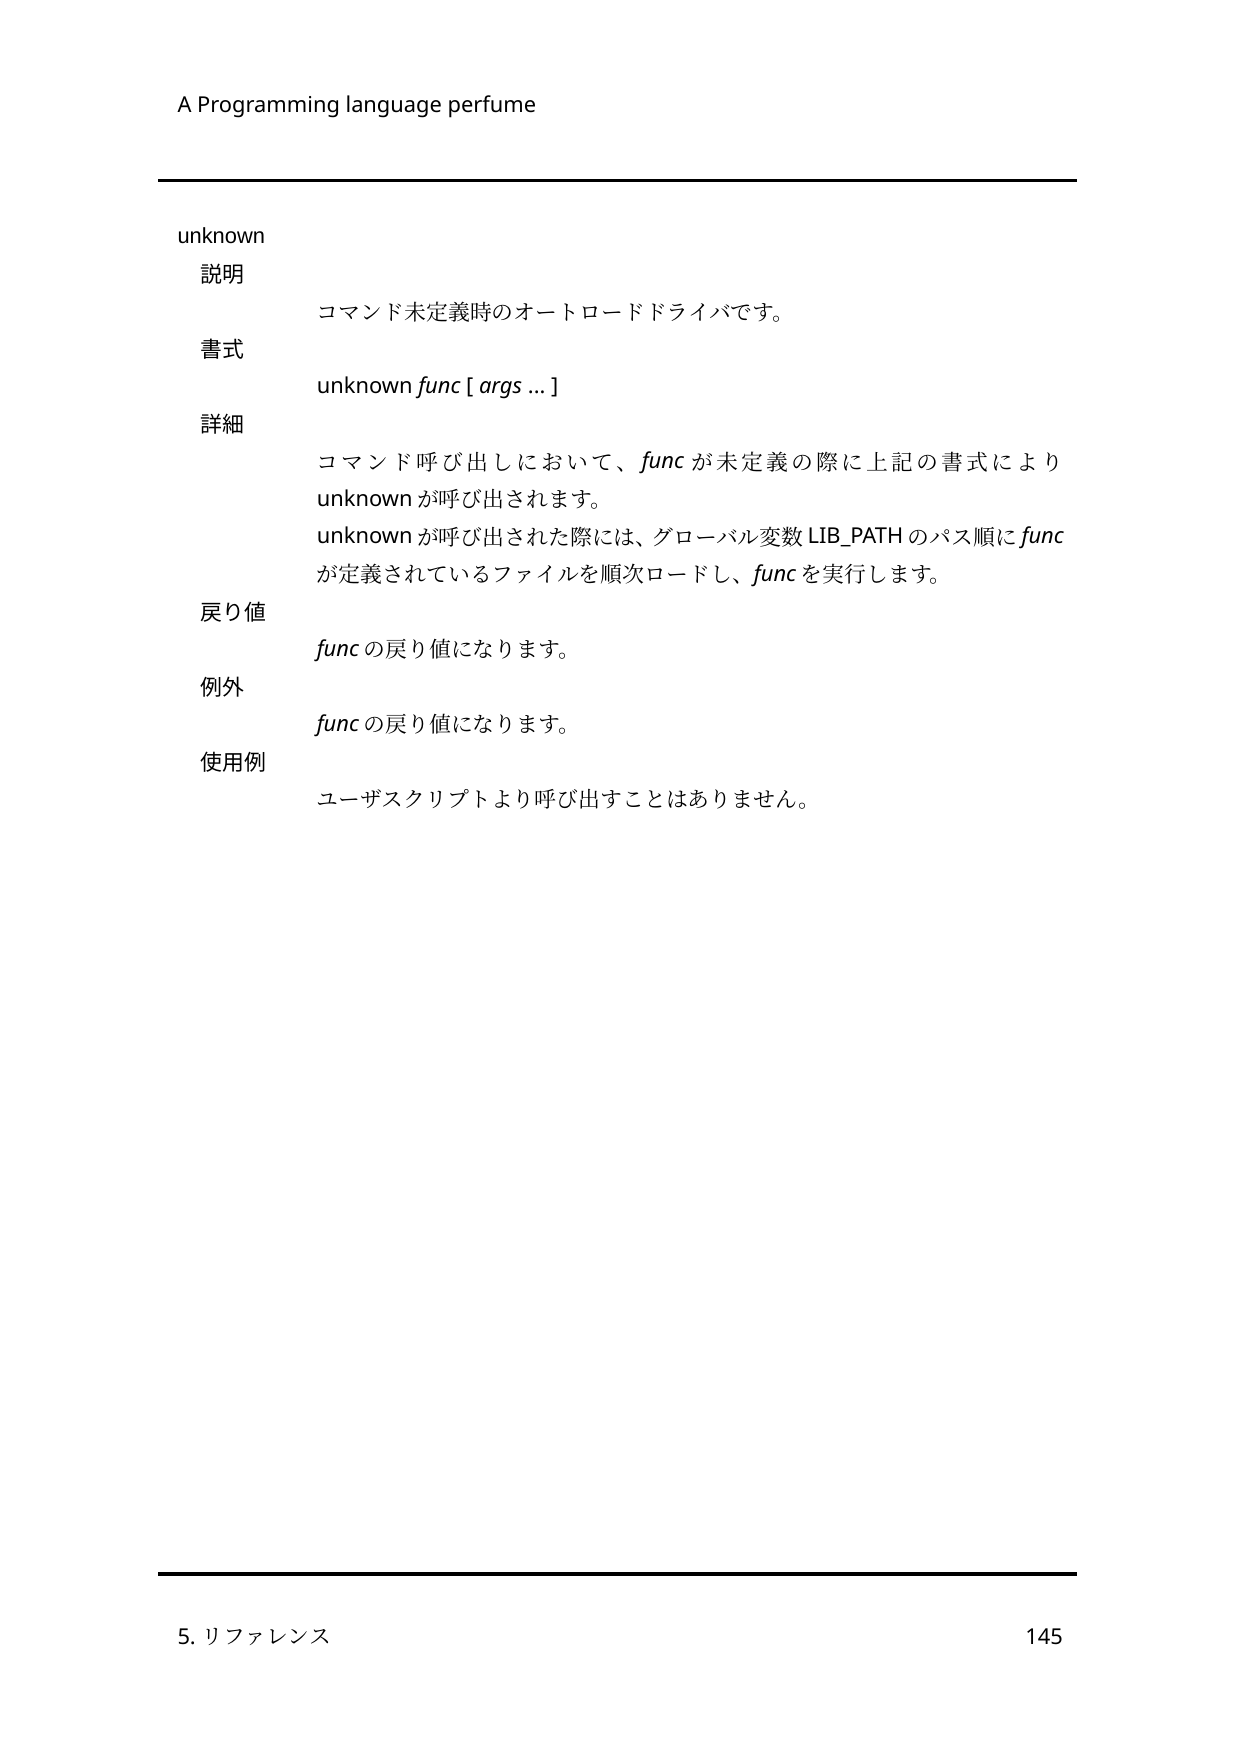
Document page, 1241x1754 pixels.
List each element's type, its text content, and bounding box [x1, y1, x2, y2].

table_header 説明 [200, 254, 317, 329]
table_cell 詳細 [200, 404, 317, 592]
table_cell 書式 [200, 329, 317, 404]
table_cell ユーザスクリプトより呼び出すことはありません。 [317, 742, 1063, 817]
table_header コマンド未定義時のオートロードドライバです。 [317, 254, 1063, 329]
table_cell 例外 [200, 667, 317, 742]
table_cell unknown func [ args ... ] [317, 329, 1063, 404]
table_cell コマンド呼び出しにおいて、funcが未定義の際に上記の書式によりunknownが呼び出されます。 unknownが呼び出された際には、グローバル変数LIB_PATHのパス順にfuncが定義されているファイルを順次ロードし、funcを実行します。 [317, 404, 1063, 592]
table_cell 使用例 [200, 742, 317, 817]
table_cell funcの戻り値になります。 [317, 592, 1063, 667]
table_cell funcの戻り値になります。 [317, 667, 1063, 742]
table_cell 戻り値 [200, 592, 317, 667]
subtitle unknown [177, 217, 1063, 254]
